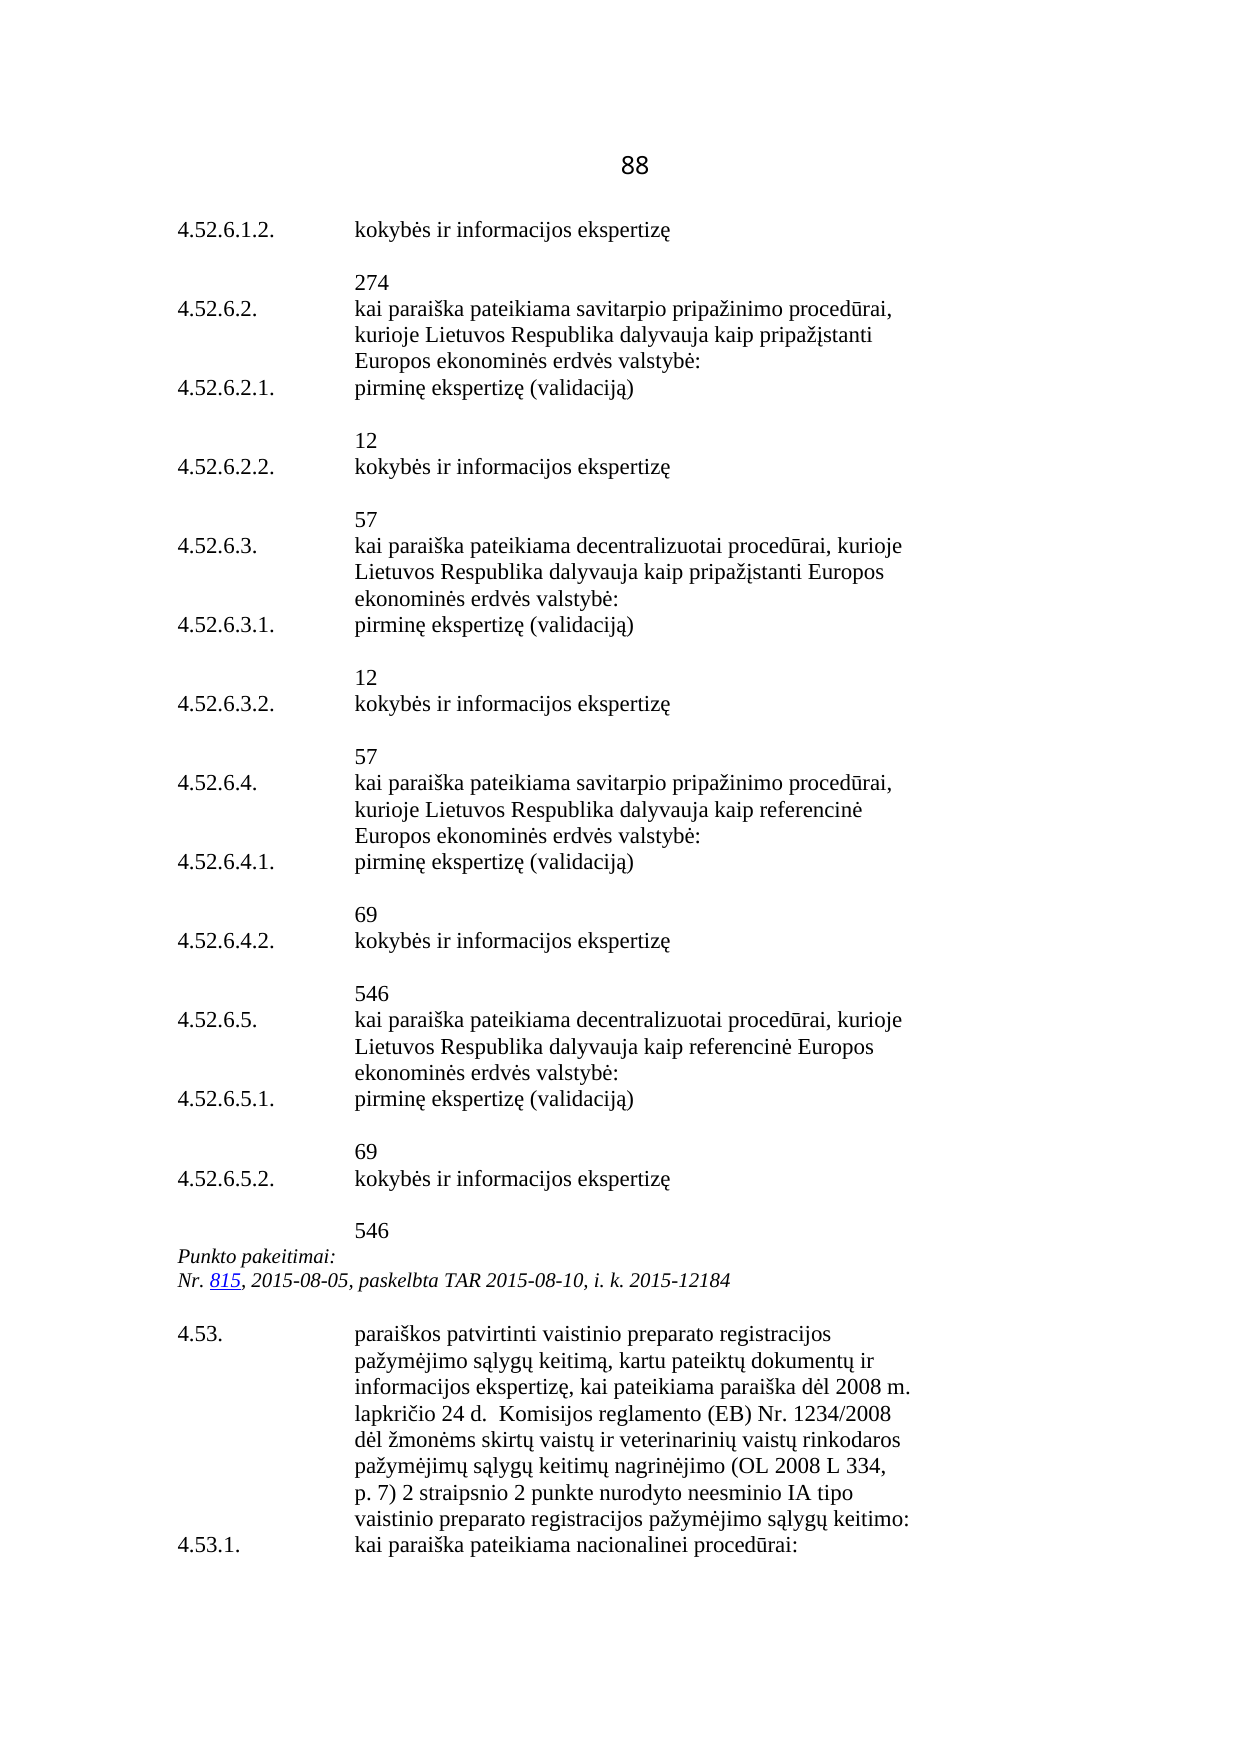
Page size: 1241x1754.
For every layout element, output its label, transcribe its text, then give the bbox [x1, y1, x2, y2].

text Punkto pakeitimai: [177, 1244, 1093, 1268]
text p. 7) 2 straipsnio 2 punkte nurodyto neesminio IA tipo [354, 1479, 945, 1505]
text Lietuvos Respublika dalyvauja kaip pripažįstanti Europos [354, 558, 945, 585]
text Nr. 815, 2015-08-05, paskelbta TAR 2015-08-10, i. k. 2015-12184 [177, 1268, 1093, 1292]
text kurioje Lietuvos Respublika dalyvauja kaip referencinė [354, 796, 945, 822]
text 4.52.6.4.2. kokybės ir informacijos ekspertizę 546 [177, 927, 945, 1006]
text 4.52.6.4. kai paraiška pateikiama savitarpio pripažinimo procedūrai, [177, 769, 945, 796]
text 4.52.6.3.1. pirminę ekspertizę (validaciją) 12 [177, 611, 945, 690]
text 4.53.1. kai paraiška pateikiama nacionalinei procedūrai: [177, 1531, 945, 1558]
text informacijos ekspertizę, kai pateikiama paraiška dėl 2008 m. [354, 1373, 945, 1399]
text vaistinio preparato registracijos pažymėjimo sąlygų keitimo: [354, 1505, 945, 1531]
text Lietuvos Respublika dalyvauja kaip referencinė Europos [354, 1033, 945, 1059]
text pažymėjimo sąlygų keitimą, kartu pateiktų dokumentų ir [354, 1347, 945, 1373]
text lapkričio 24 d. Komisijos reglamento (EB) Nr. 1234/2008 [354, 1399, 945, 1426]
text 4.52.6.3. kai paraiška pateikiama decentralizuotai procedūrai, kurioje [177, 532, 945, 558]
text 4.52.6.5.1. pirminę ekspertizę (validaciją) 69 [177, 1086, 945, 1164]
text Europos ekonominės erdvės valstybė: [354, 348, 945, 374]
text 4.52.6.2.1. pirminę ekspertizę (validaciją) 12 [177, 374, 945, 453]
text 4.52.6.3.2. kokybės ir informacijos ekspertizę 57 [177, 690, 945, 769]
text 4.52.6.2. kai paraiška pateikiama savitarpio pripažinimo procedūrai, [177, 295, 945, 321]
text 4.52.6.1.2. kokybės ir informacijos ekspertizę 274 [177, 216, 945, 295]
text ekonominės erdvės valstybė: [354, 1059, 945, 1086]
text ekonominės erdvės valstybė: [354, 585, 945, 611]
text dėl žmonėms skirtų vaistų ir veterinarinių vaistų rinkodaros [354, 1426, 945, 1452]
text 4.52.6.2.2. kokybės ir informacijos ekspertizę 57 [177, 453, 945, 532]
text Europos ekonominės erdvės valstybė: [354, 822, 945, 848]
text 4.52.6.5. kai paraiška pateikiama decentralizuotai procedūrai, kurioje [177, 1006, 945, 1033]
text kurioje Lietuvos Respublika dalyvauja kaip pripažįstanti [354, 321, 945, 348]
text 4.53. paraiškos patvirtinti vaistinio preparato registracijos [177, 1321, 945, 1347]
text 4.52.6.4.1. pirminę ekspertizę (validaciją) 69 [177, 848, 945, 927]
text pažymėjimų sąlygų keitimų nagrinėjimo (OL 2008 L 334, [354, 1452, 945, 1479]
text 4.52.6.5.2. kokybės ir informacijos ekspertizę 546 [177, 1164, 945, 1244]
